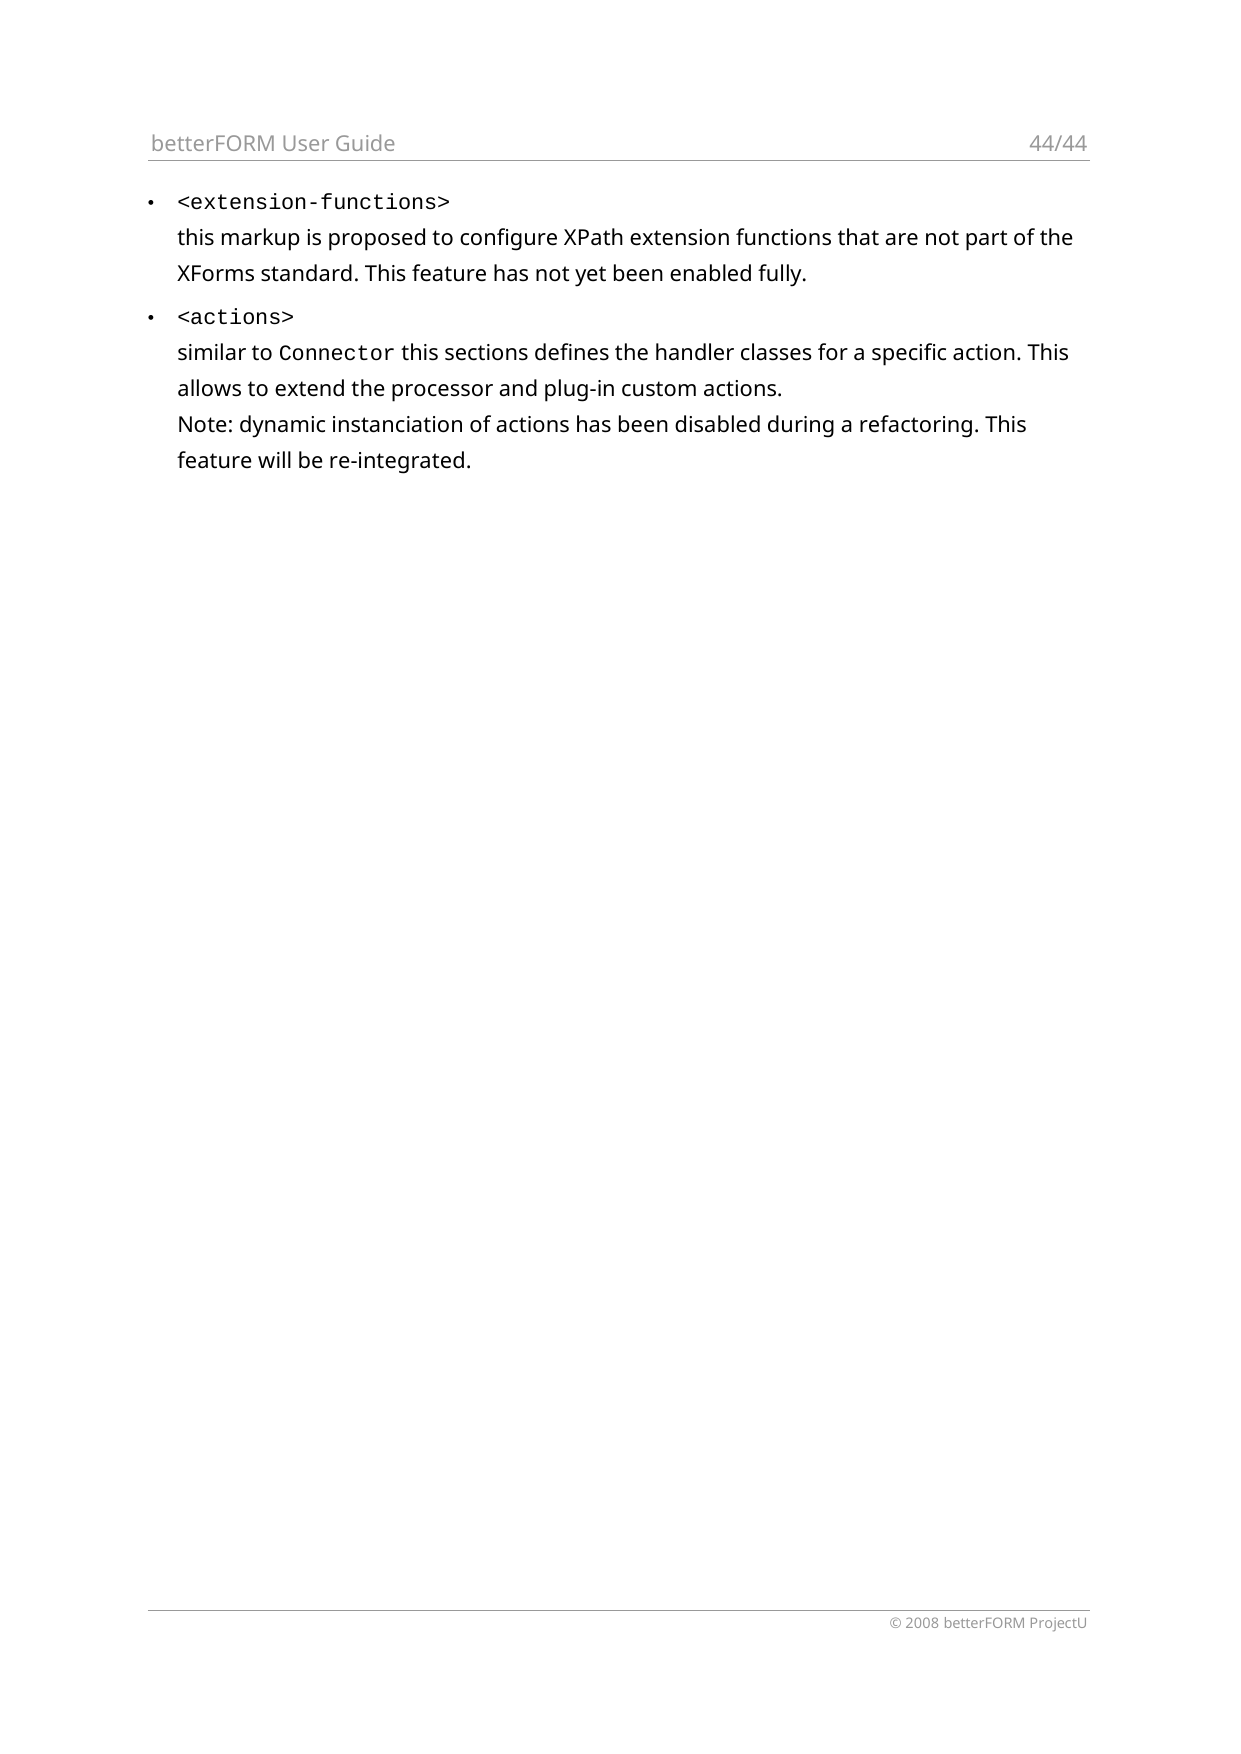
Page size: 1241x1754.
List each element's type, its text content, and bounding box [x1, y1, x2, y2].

list <actions> similar to Connector this sections defines the handler classes for a specific action. This allows to extend the processor and plug-in custom actions. Note: dynamic instanciation of actions has been disabled during a refactoring. This feature will be re-integrated. [148, 306, 1090, 474]
list <extension-functions> this markup is proposed to configure XPath extension functions that are not part of the XForms standard. This feature has not yet been enabled fully. [148, 191, 1090, 287]
